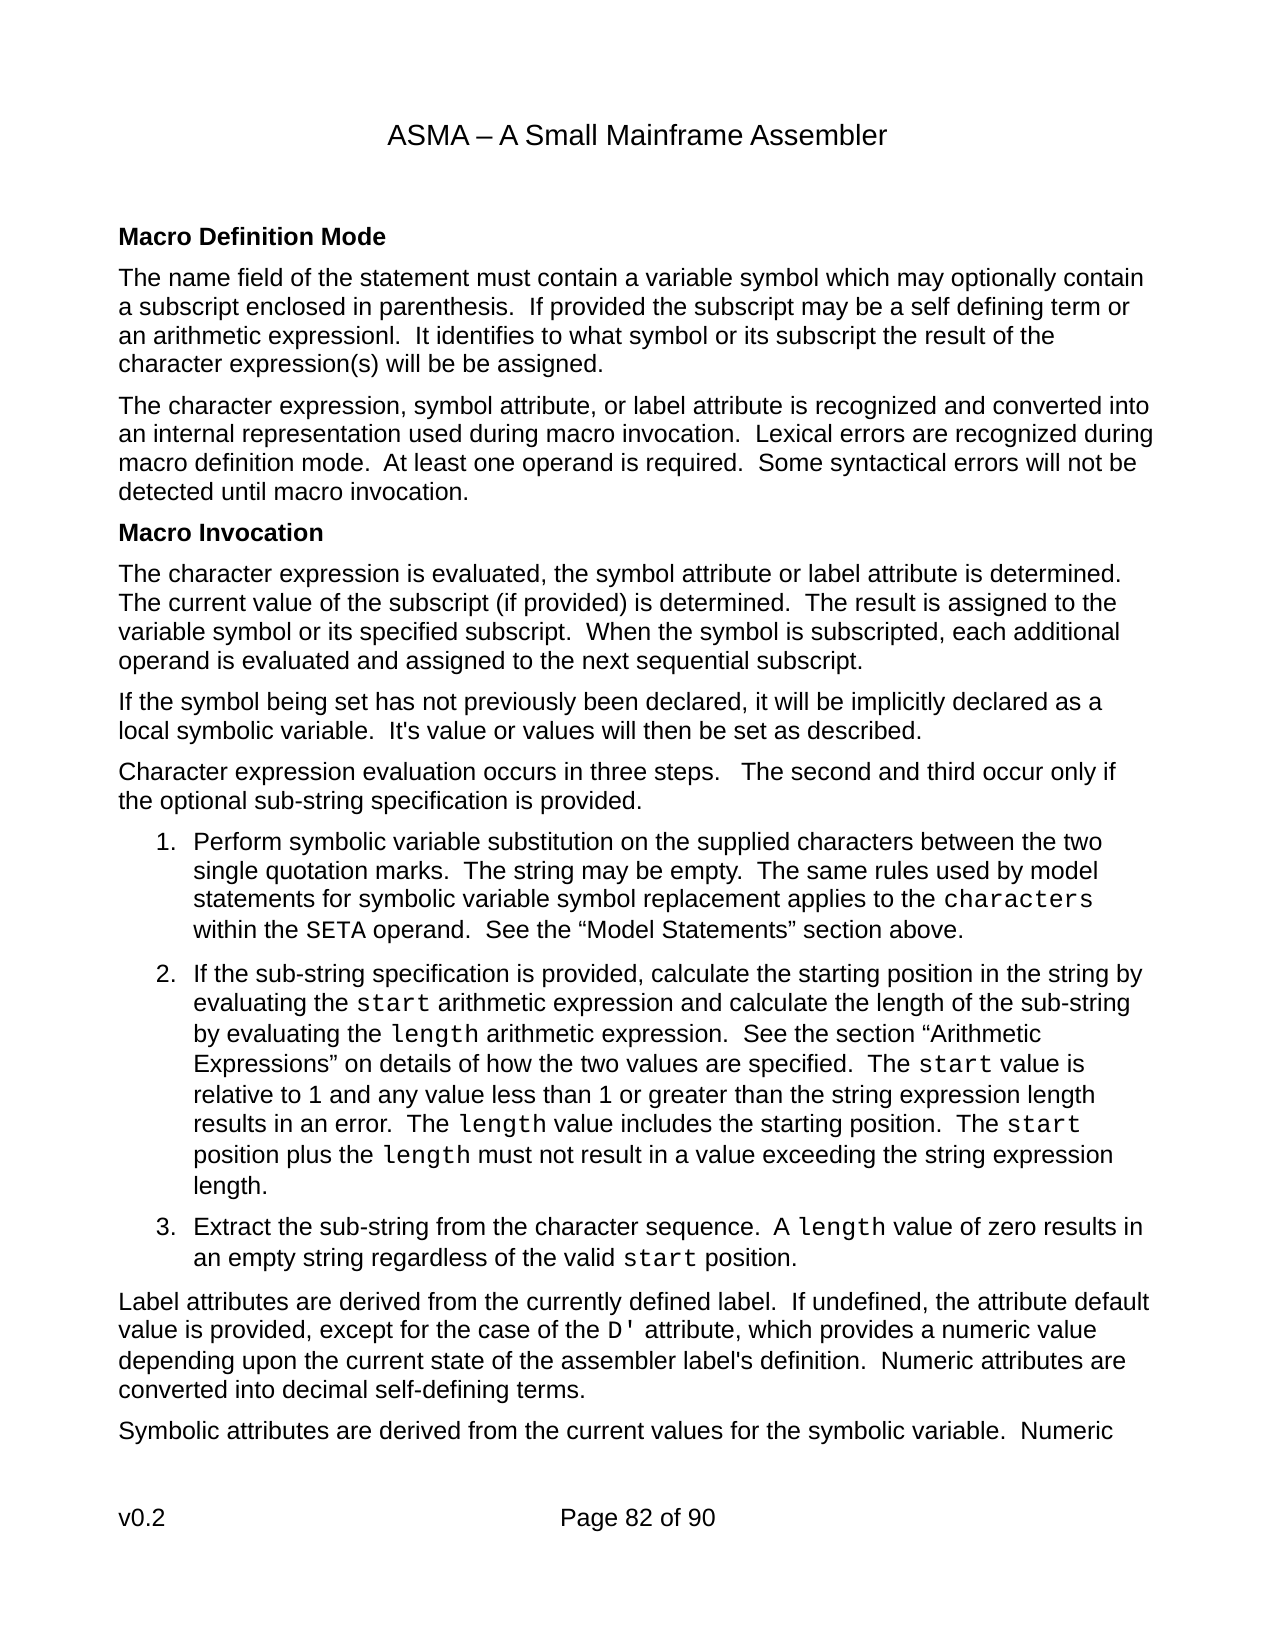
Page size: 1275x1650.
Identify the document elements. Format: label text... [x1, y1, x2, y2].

list Perform symbolic variable substitution on the supplied characters between the two single quotation marks. The string may be empty. The same rules used by model statements for symbolic variable symbol replacement applies to the characters within the SETA operand. See the “Model Statements” section above. [156, 827, 1157, 946]
text The character expression is evaluated, the symbol attribute or label attribute is determined. The current value of the subscript (if provided) is determined. The result is assigned to the variable symbol or its specified subscript. When the symbol is subscripted, each additional operand is evaluated and assigned to the next sequential subscript. [118, 559, 1157, 674]
text The character expression, symbol attribute, or label attribute is recognized and converted into an internal representation used during macro invocation. Lexical errors are recognized during macro definition mode. At least one operand is required. Some syntactical errors will not be detected until macro invocation. [118, 391, 1157, 506]
text Symbolic attributes are derived from the current values for the symbolic variable. Numeric [118, 1416, 1157, 1445]
text Macro Definition Mode [118, 222, 1157, 251]
text If the symbol being set has not previously been declared, it will be implicitly declared as a local symbolic variable. It's value or values will then be set as described. [118, 687, 1157, 744]
list If the sub-string specification is provided, calculate the starting position in the string by evaluating the start arithmetic expression and calculate the length of the sub-string by evaluating the length arithmetic expression. See the section “Arithmetic Expressions” on details of how the two values are specified. The start value is relative to 1 and any value less than 1 or greater than the string expression length results in an error. The length value includes the starting position. The start position plus the length must not result in a value exceeding the string expression length. [156, 959, 1157, 1200]
list Extract the sub-string from the character sequence. A length value of zero results in an empty string regardless of the valid start position. [156, 1212, 1157, 1274]
text Macro Invocation [118, 518, 1157, 547]
text The name field of the statement must contain a variable symbol which may optionally contain a subscript enclosed in parenthesis. If provided the subscript may be a self defining term or an arithmetic expressionl. It identifies to what symbol or its subscript the result of the character expression(s) will be be assigned. [118, 263, 1157, 378]
text Character expression evaluation occurs in three steps. The second and third occur only if the optional sub-string specification is provided. [118, 757, 1157, 814]
text Label attributes are derived from the currently defined label. If undefined, the attribute default value is provided, except for the case of the D' attribute, which provides a numeric value depending upon the current state of the assembler label's definition. Numeric attributes are converted into decimal self-defining terms. [118, 1287, 1157, 1404]
